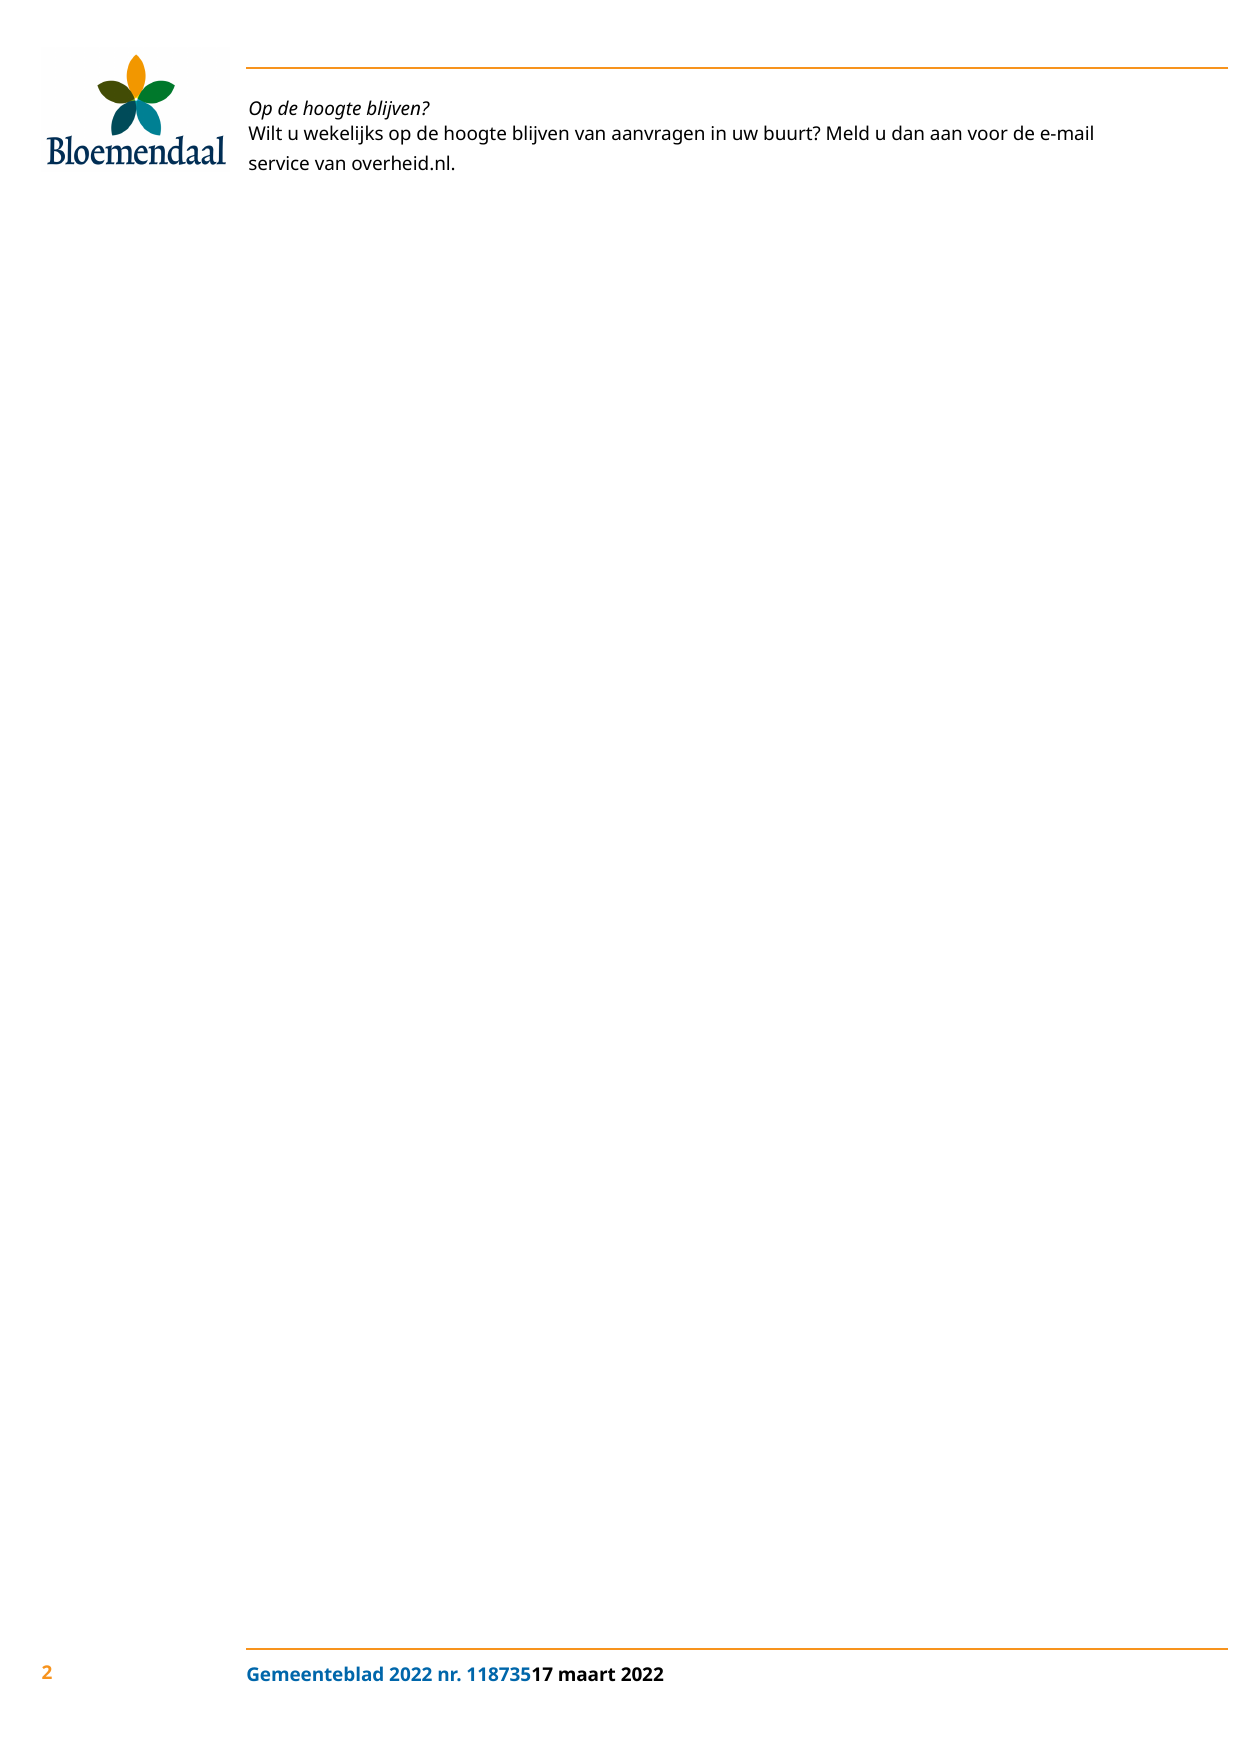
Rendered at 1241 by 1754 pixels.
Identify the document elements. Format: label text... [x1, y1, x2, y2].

text Op de hoogte blijven? [248, 95, 1152, 121]
picture [41, 47, 231, 172]
text Wilt u wekelijks op de hoogte blijven van aanvragen in uw buurt? Meld u dan aan voor de e-mail service van overheid.nl. [248, 121, 1152, 176]
